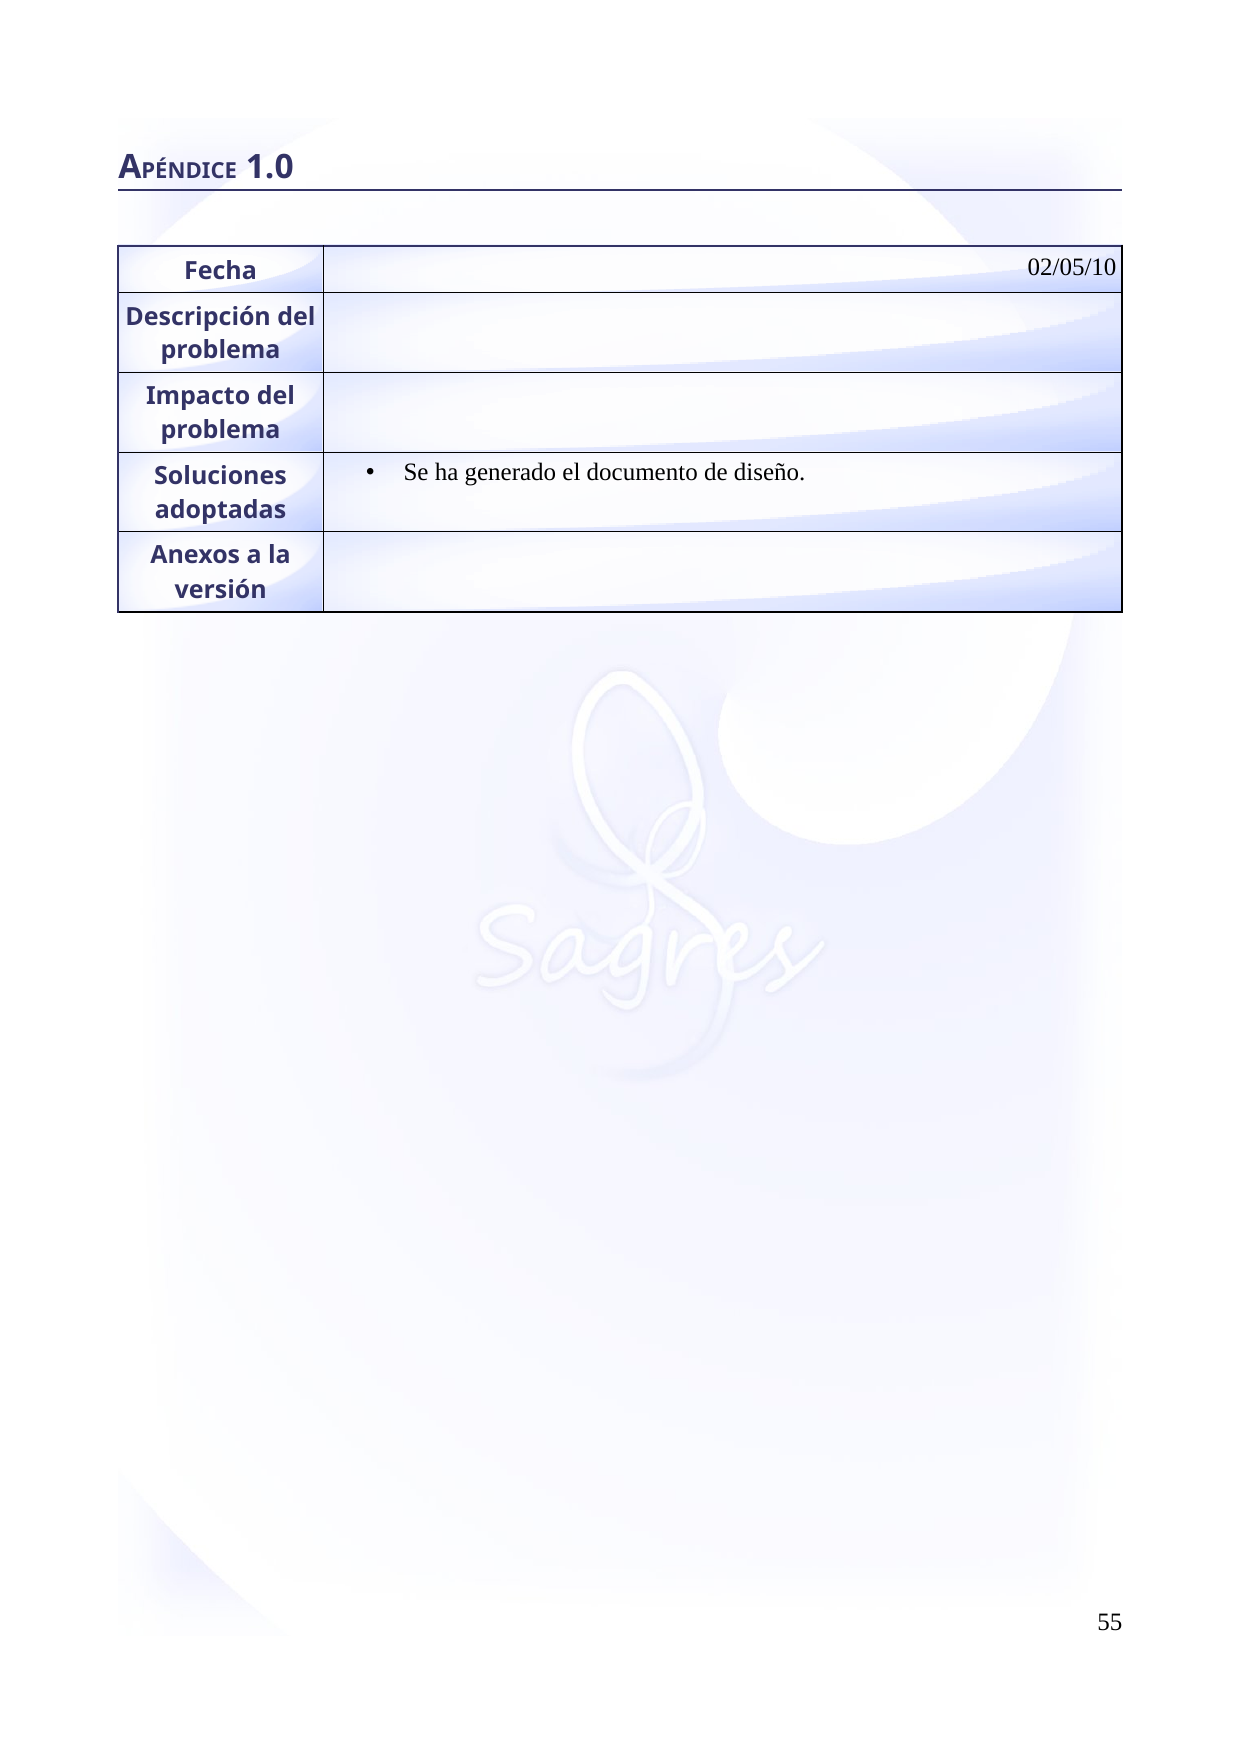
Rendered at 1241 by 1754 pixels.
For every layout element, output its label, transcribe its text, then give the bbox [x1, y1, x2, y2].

table_cell [324, 293, 1121, 372]
picture [118, 191, 1122, 245]
table_header 02/05/10 [324, 247, 1121, 292]
table_cell Anexos a la versión [119, 532, 323, 611]
table_cell [324, 373, 1121, 452]
table_header Fecha [119, 247, 323, 292]
picture [118, 118, 1122, 143]
table_cell Impacto del problema [119, 373, 323, 452]
subtitle Apéndice 1.0 [118, 143, 1122, 189]
table_cell [324, 532, 1121, 611]
table_cell Soluciones adoptadas [119, 453, 323, 531]
table_cell Se ha generado el documento de diseño. [324, 453, 1121, 531]
table_cell Descripción del problema [119, 293, 323, 372]
picture [118, 613, 1122, 1636]
